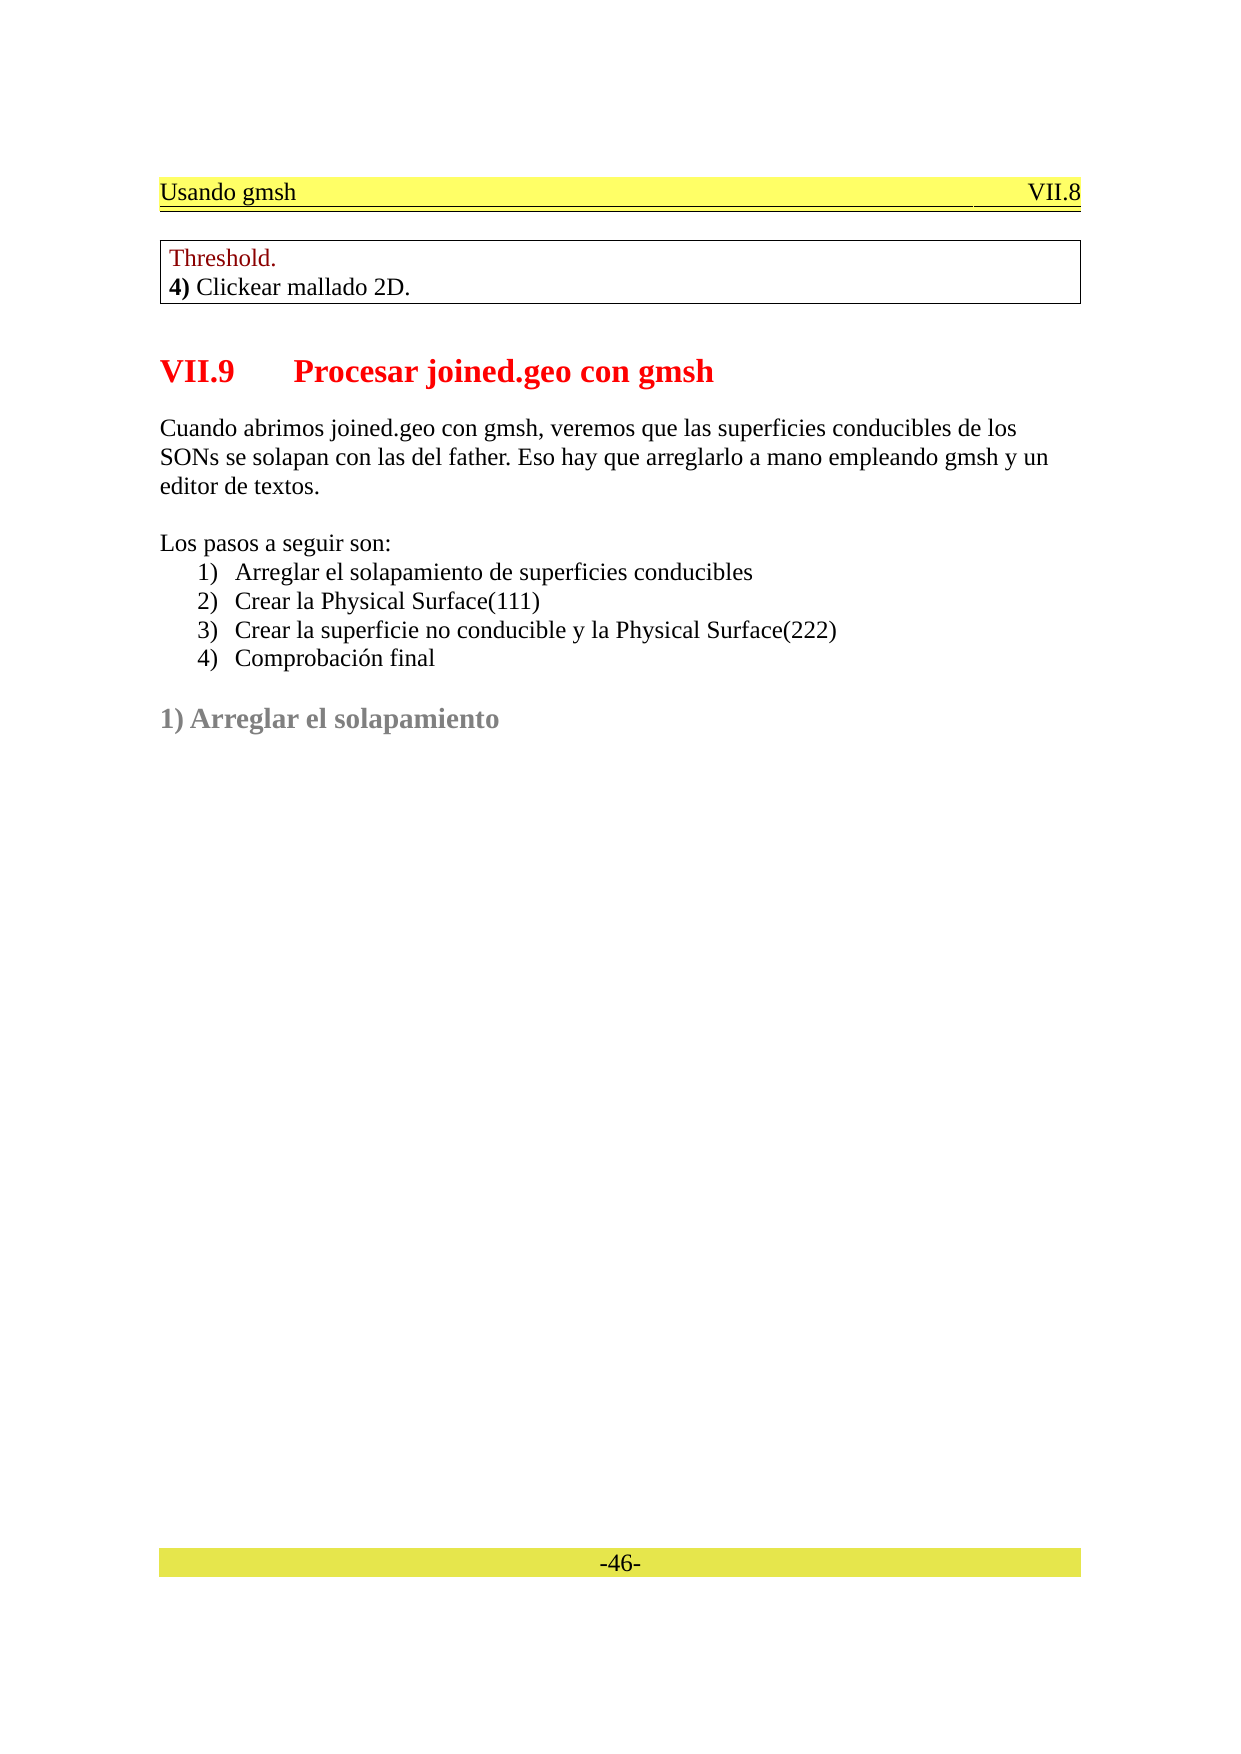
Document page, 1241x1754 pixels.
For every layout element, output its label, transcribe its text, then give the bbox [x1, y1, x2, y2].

text Los pasos a seguir son: [159, 528, 1081, 557]
text Threshold. 4) Clickear mallado 2D. [161, 241, 1080, 303]
list Crear la Physical Surface(111) [197, 586, 1081, 615]
subtitle 1) Arreglar el solapamiento [159, 702, 1081, 735]
list Arreglar el solapamiento de superficies conducibles [197, 557, 1081, 586]
list Comprobación final [197, 643, 1081, 672]
text Cuando abrimos joined.geo con gmsh, veremos que las superficies conducibles de los SONs se solapan con las del father. Eso hay que arreglarlo a mano empleando gmsh y un editor de textos. [159, 413, 1081, 500]
subtitle Procesar joined.geo con gmsh [159, 351, 1081, 390]
list Crear la superficie no conducible y la Physical Surface(222) [197, 615, 1081, 643]
